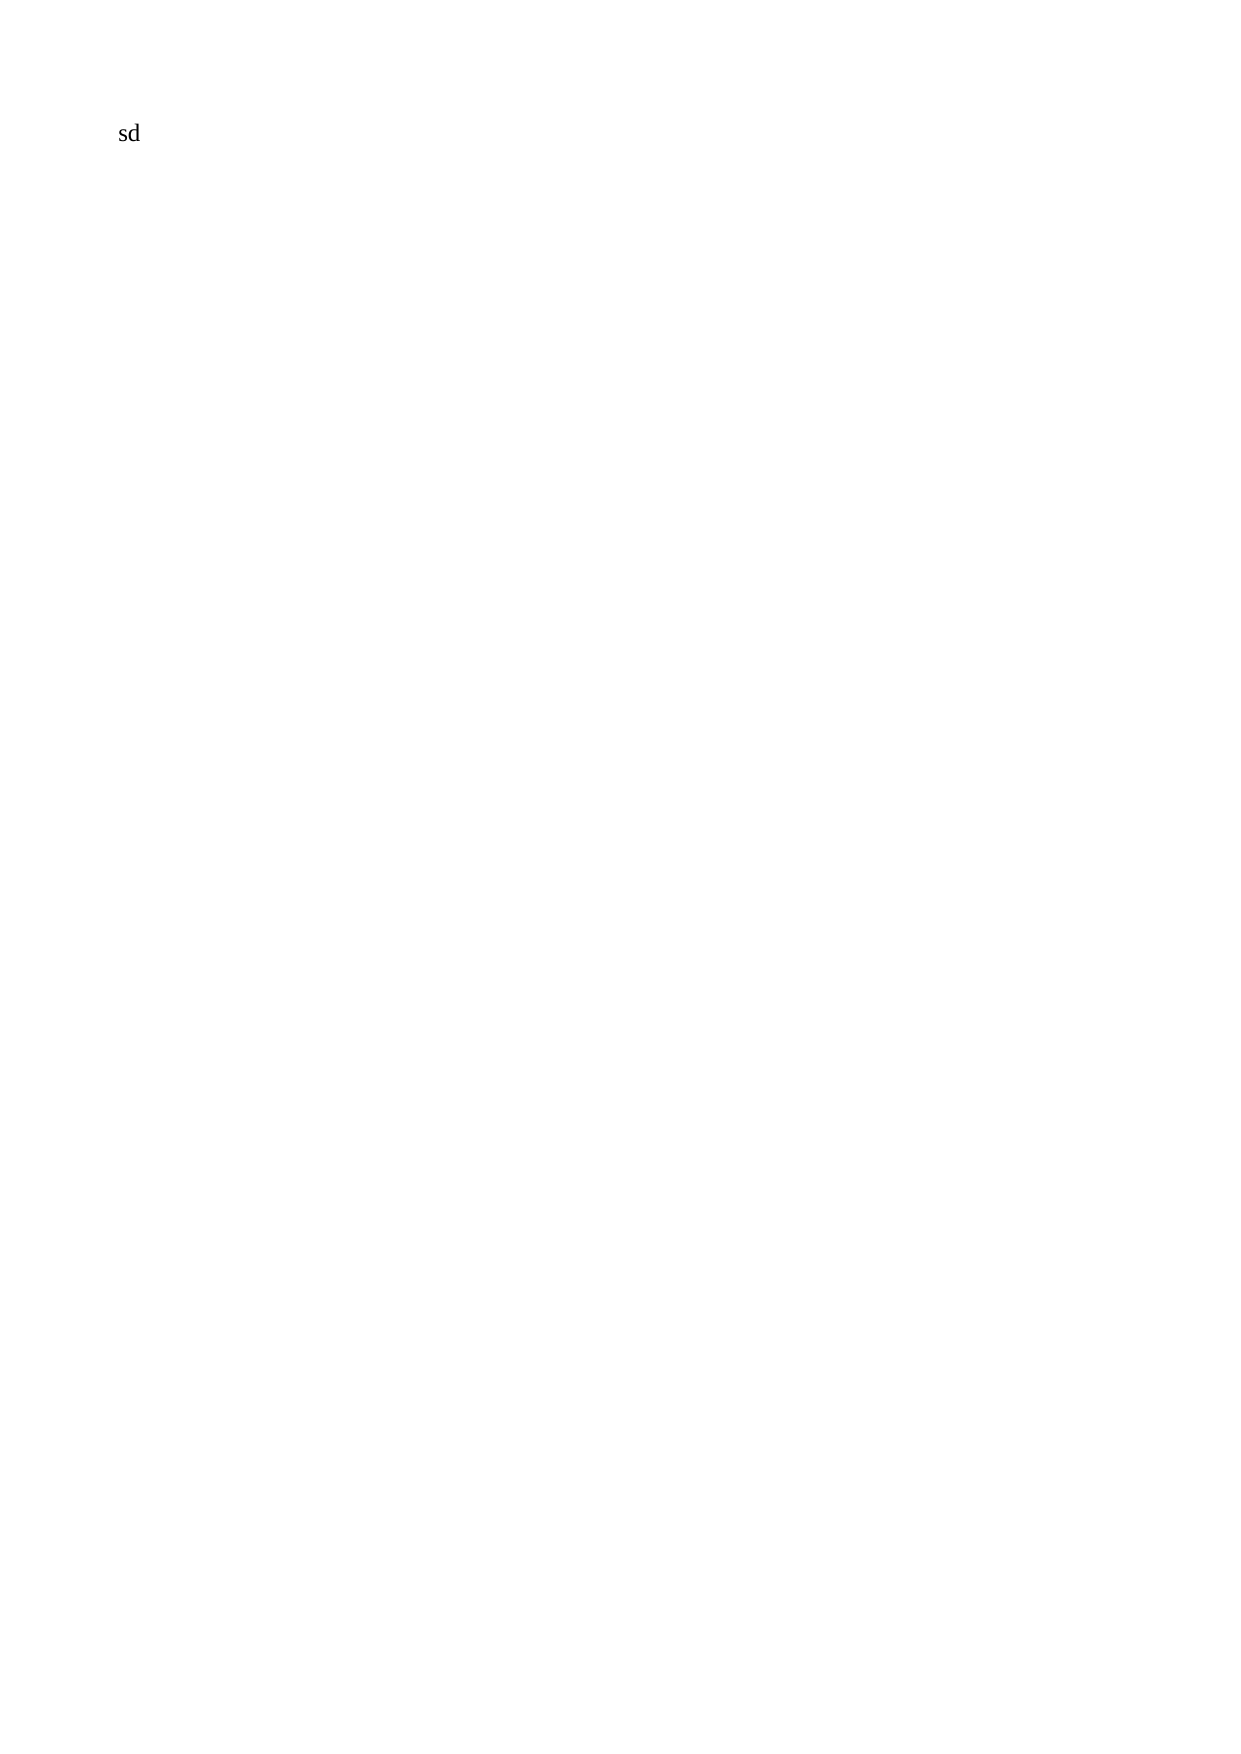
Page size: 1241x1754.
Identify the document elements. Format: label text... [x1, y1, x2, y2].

text sd [118, 118, 1122, 147]
